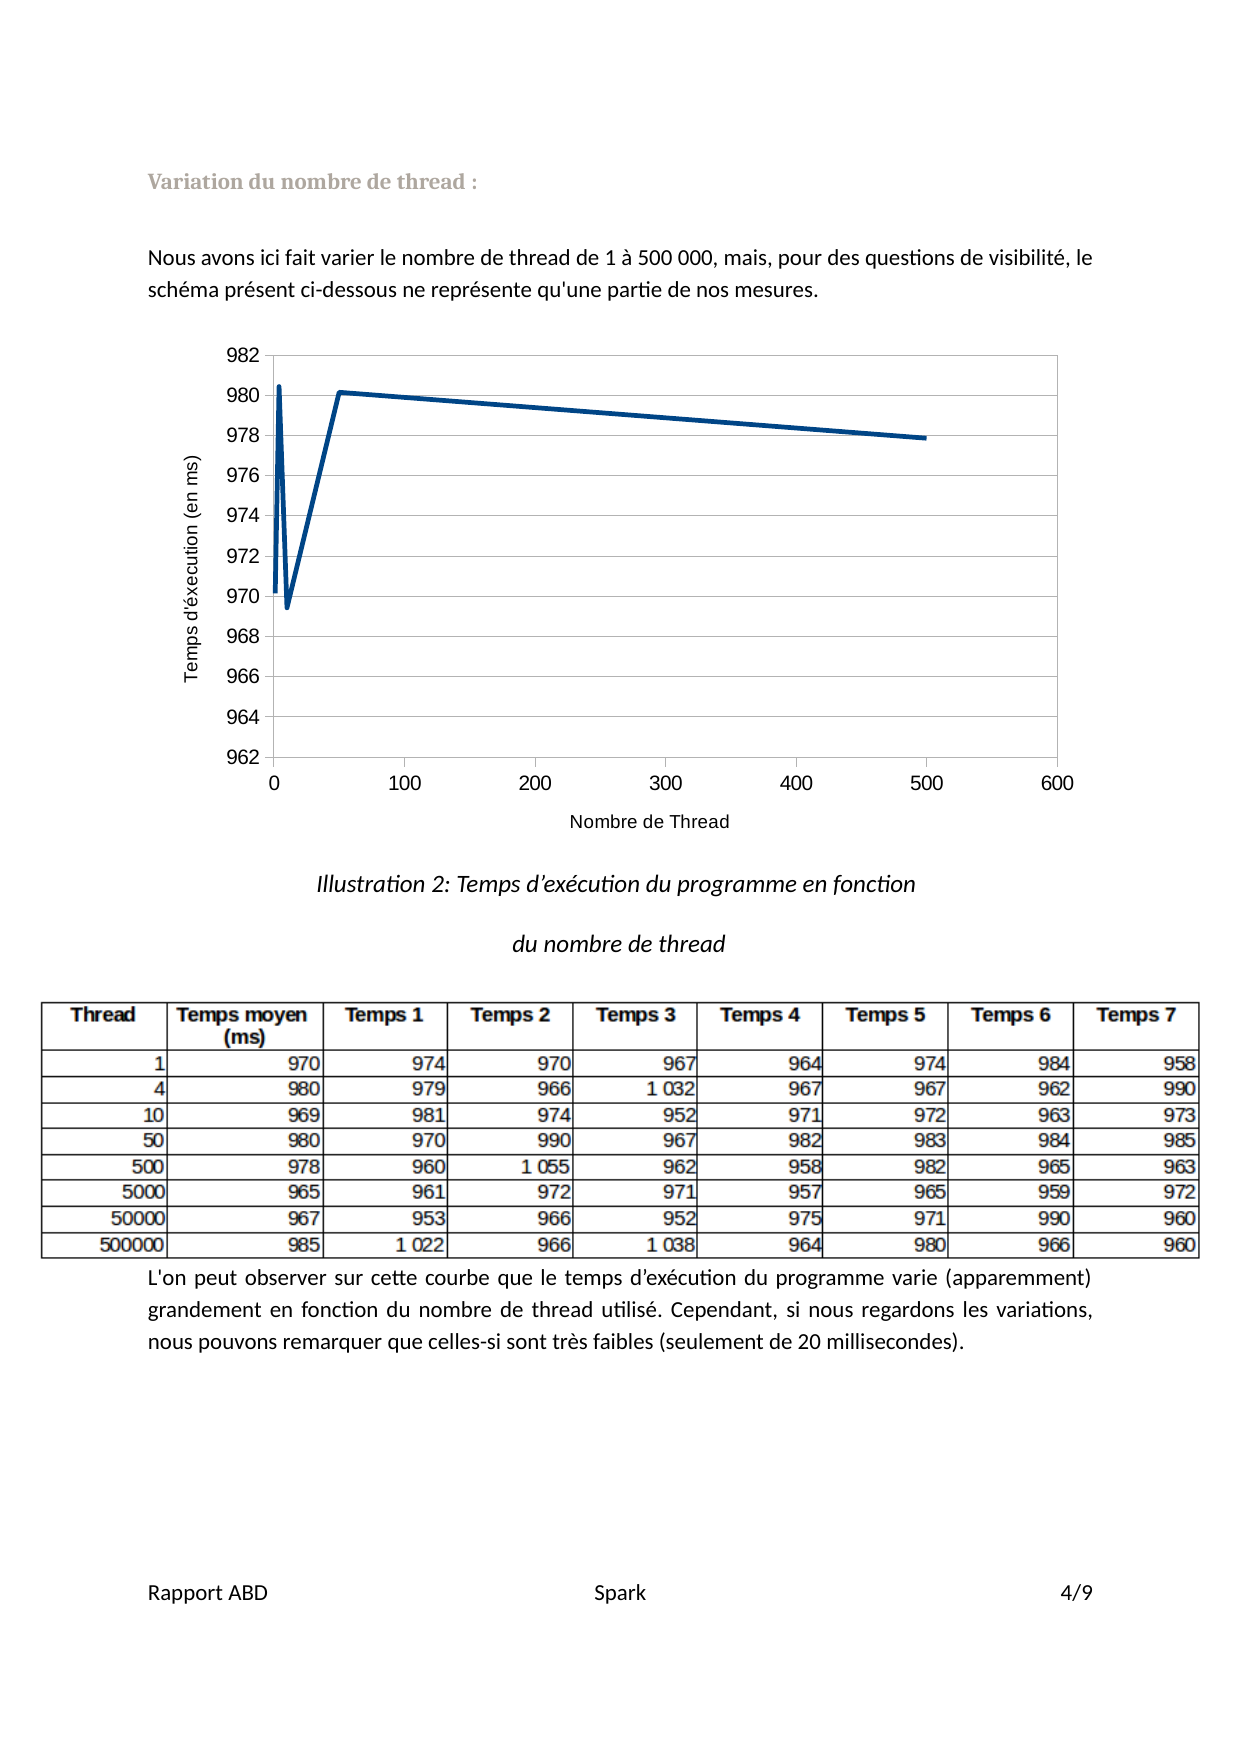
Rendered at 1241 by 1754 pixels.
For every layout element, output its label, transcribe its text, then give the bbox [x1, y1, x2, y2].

text L'on peut observer sur cette courbe que le temps d’exécution du programme varie (apparemment) grandement en fonction du nombre de thread utilisé. Cependant, si nous regardons les variations, nous pouvons remarquer que celles-si sont très faibles (seulement de 20 millisecondes). [148, 1263, 1093, 1355]
text [148, 959, 1093, 998]
text [148, 899, 1093, 929]
text Illustration 2: Temps d’exécution du programme en fonction [148, 864, 1093, 899]
text du nombre de thread [148, 929, 1093, 959]
picture [37, 998, 1204, 1263]
text [148, 320, 1093, 332]
subtitle Variation du nombre de thread : [148, 168, 1093, 195]
text Nous avons ici fait varier le nombre de thread de 1 à 500 000, mais, pour des questions de visibilité, le schéma présent ci-dessous ne représente qu'une partie de nos mesures. [148, 243, 1093, 303]
